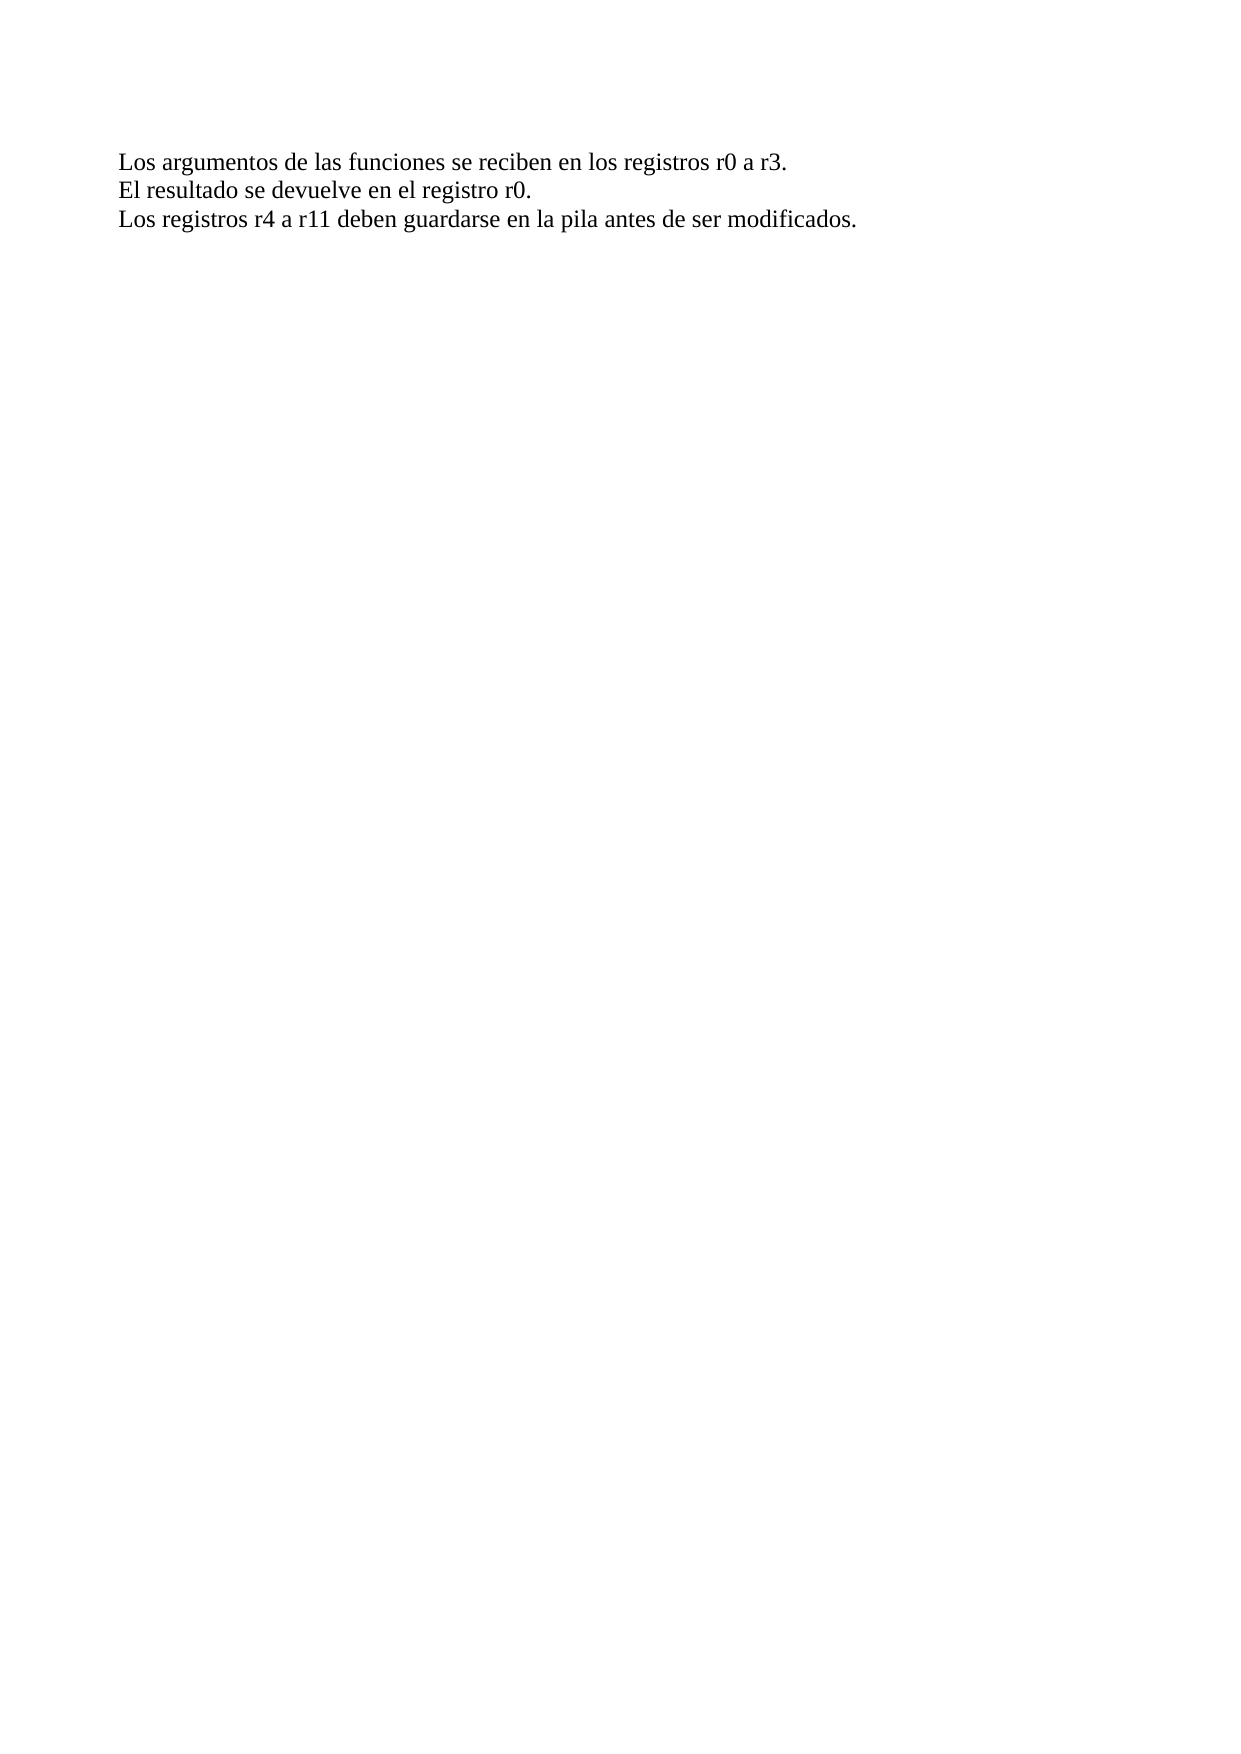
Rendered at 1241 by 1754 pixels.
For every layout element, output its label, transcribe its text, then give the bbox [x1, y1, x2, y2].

text Los registros r4 a r11 deben guardarse en la pila antes de ser modificados. [118, 204, 1122, 233]
text Los argumentos de las funciones se reciben en los registros r0 a r3. [118, 147, 1122, 176]
text El resultado se devuelve en el registro r0. [118, 176, 1122, 204]
